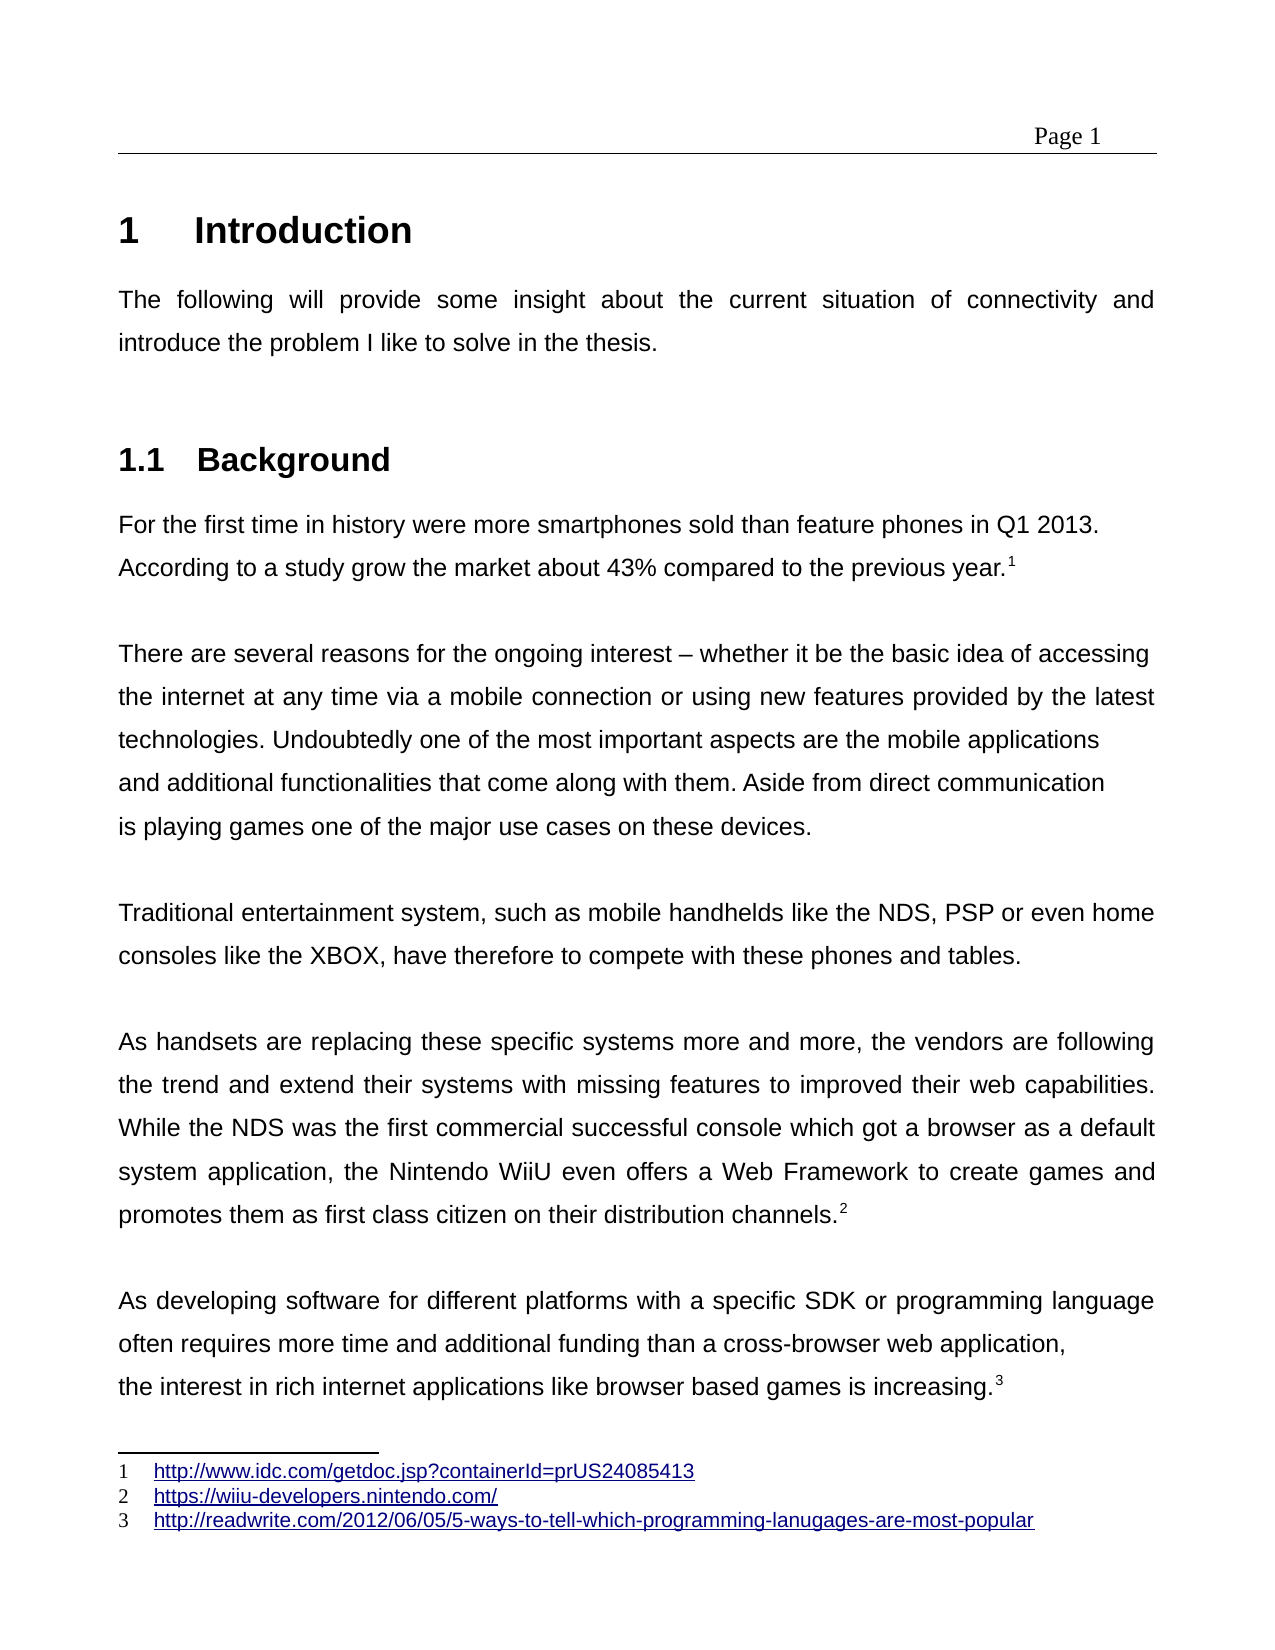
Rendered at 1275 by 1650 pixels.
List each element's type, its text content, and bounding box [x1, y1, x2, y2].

text The following will provide some insight about the current situation of connectivity and introduce the problem I like to solve in the thesis. [118, 285, 1157, 357]
subtitle 1.1 Background [118, 439, 1157, 478]
text http://readwrite.com/2012/06/05/5-ways-to-tell-which-programming-lanugages-are-most-popular [118, 1508, 1157, 1532]
text As developing software for different platforms with a specific SDK or programming language often requires more time and additional funding than a cross-browser web application, [118, 1286, 1157, 1358]
text is playing games one of the major use cases on these devices. [118, 812, 1157, 840]
subtitle 1 Introduction [118, 208, 1157, 251]
text Traditional entertainment system, such as mobile handhelds like the NDS, PSP or even home consoles like the XBOX, have therefore to compete with these phones and tables. [118, 898, 1157, 970]
text the interest in rich internet applications like browser based games is increasing. [118, 1372, 1157, 1401]
text http://www.idc.com/getdoc.jsp?containerId=prUS24085413 [118, 1459, 1157, 1483]
text the internet at any time via a mobile connection or using new features provided by the latest technologies. Undoubtedly one of the most important aspects are the mobile applications [118, 682, 1157, 754]
text For the first time in history were more smartphones sold than feature phones in Q1 2013. [118, 510, 1157, 538]
text https://wiiu-developers.nintendo.com/ [118, 1483, 1157, 1508]
text and additional functionalities that come along with them. Aside from direct communication [118, 768, 1157, 797]
text According to a study grow the market about 43% compared to the previous year. [118, 553, 1157, 582]
text There are several reasons for the ongoing interest – whether it be the basic idea of accessing [118, 639, 1157, 668]
text As handsets are replacing these specific systems more and more, the vendors are following the trend and extend their systems with missing features to improved their web capabilities. While the NDS was the first commercial successful console which got a browser as a default system application, the Nintendo WiiU even offers a Web Framework to create games and promotes them as first class citizen on their distribution channels. [118, 1027, 1157, 1228]
